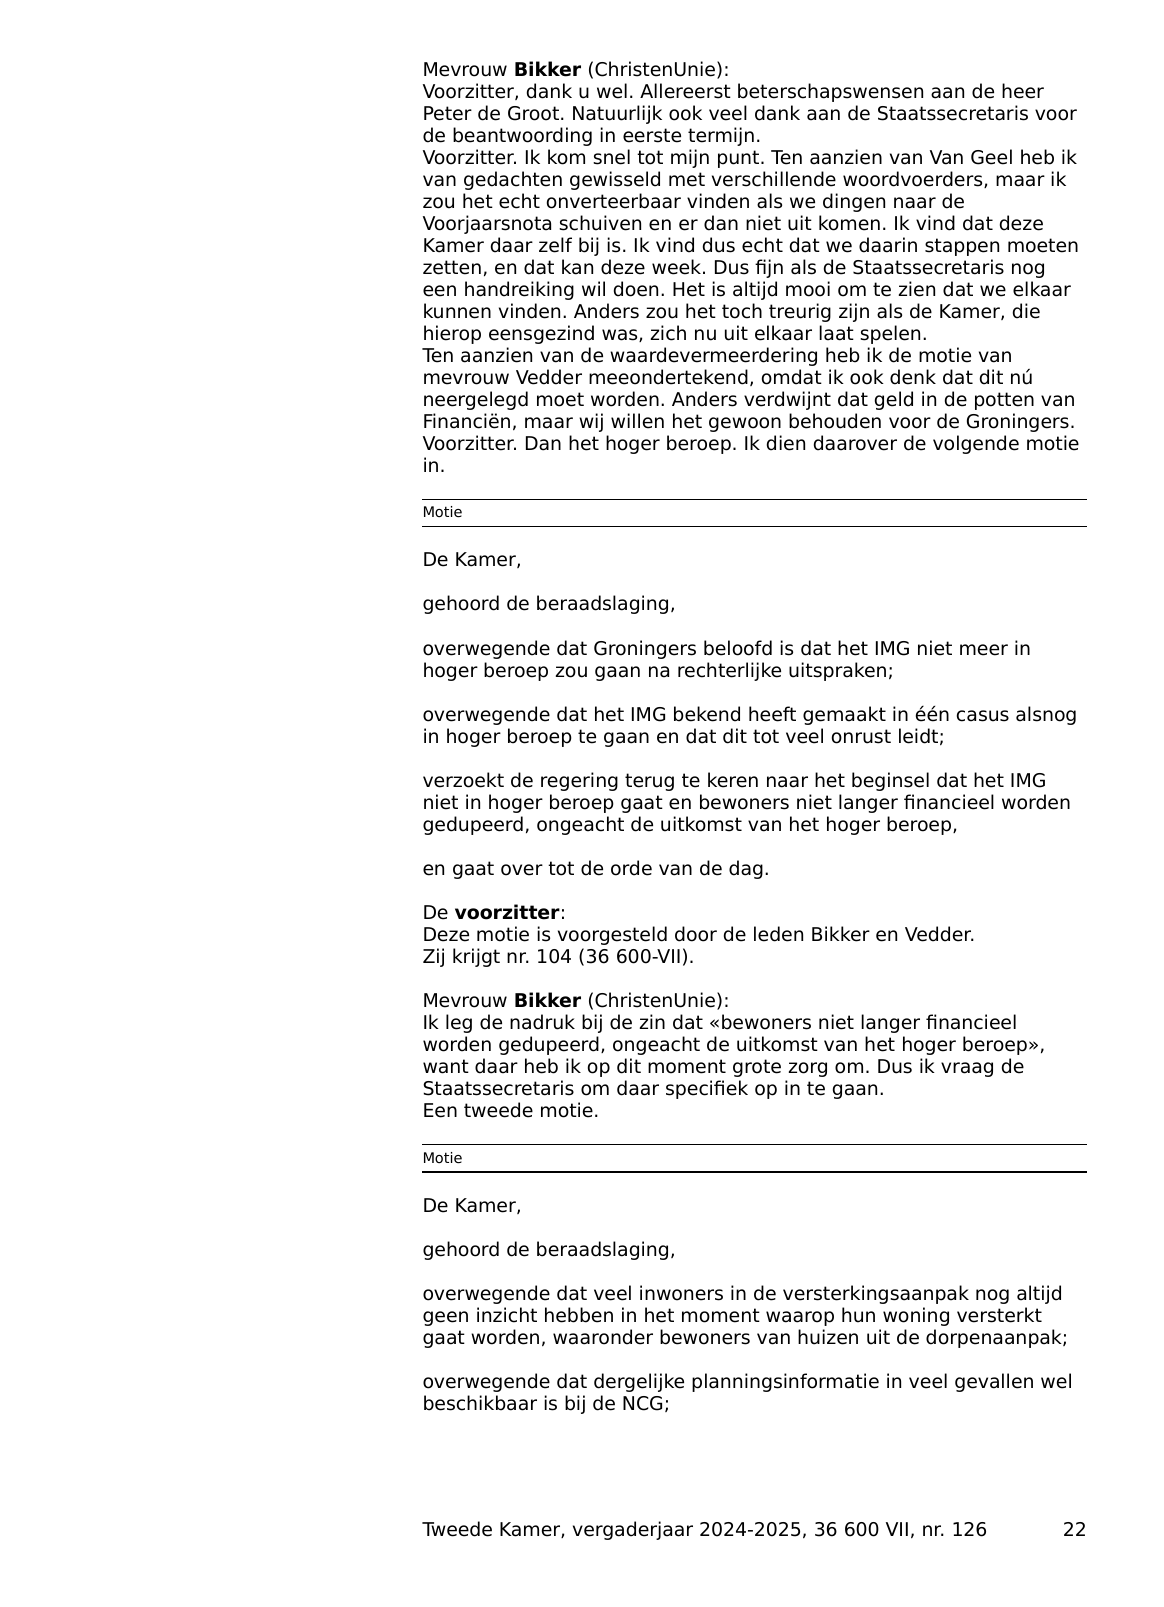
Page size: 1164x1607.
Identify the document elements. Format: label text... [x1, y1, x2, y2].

text Voorzitter. Dan het hoger beroep. Ik dien daarover de volgende motie in. [422, 433, 1087, 477]
text Ten aanzien van de waardevermeerdering heb ik de motie van mevrouw Vedder meeondertekend, omdat ik ook denk dat dit nú neergelegd moet worden. Anders verdwijnt dat geld in de potten van Financiën, maar wij willen het gewoon behouden voor de Groningers. [422, 345, 1087, 433]
text Voorzitter, dank u wel. Allereerst beterschapswensen aan de heer Peter de Groot. Natuurlijk ook veel dank aan de Staatssecretaris voor de beantwoording in eerste termijn. [422, 81, 1087, 147]
table_header Motie [422, 1145, 1087, 1171]
table_header Motie [422, 500, 1087, 526]
text Ik leg de nadruk bij de zin dat «bewoners niet langer financieel worden gedupeerd, ongeacht de uitkomst van het hoger beroep», want daar heb ik op dit moment grote zorg om. Dus ik vraag de Staatssecretaris om daar specifiek op in te gaan. [422, 1012, 1087, 1100]
text De Kamer, [422, 549, 1087, 571]
text verzoekt de regering terug te keren naar het beginsel dat het IMG niet in hoger beroep gaat en bewoners niet langer financieel worden gedupeerd, ongeacht de uitkomst van het hoger beroep, [422, 770, 1087, 836]
text overwegende dat het IMG bekend heeft gemaakt in één casus alsnog in hoger beroep te gaan en dat dit tot veel onrust leidt; [422, 704, 1087, 748]
text gehoord de beraadslaging, [422, 1239, 1087, 1261]
text Mevrouw Bikker (ChristenUnie): [422, 59, 1087, 81]
text De Kamer, [422, 1194, 1087, 1217]
text Mevrouw Bikker (ChristenUnie): [422, 990, 1087, 1012]
text De voorzitter: [422, 902, 1087, 924]
text Een tweede motie. [422, 1100, 1087, 1122]
text en gaat over tot de orde van de dag. [422, 858, 1087, 880]
text overwegende dat Groningers beloofd is dat het IMG niet meer in hoger beroep zou gaan na rechterlijke uitspraken; [422, 637, 1087, 681]
text Voorzitter. Ik kom snel tot mijn punt. Ten aanzien van Van Geel heb ik van gedachten gewisseld met verschillende woordvoerders, maar ik zou het echt onverteerbaar vinden als we dingen naar de Voorjaarsnota schuiven en er dan niet uit komen. Ik vind dat deze Kamer daar zelf bij is. Ik vind dus echt dat we daarin stappen moeten zetten, en dat kan deze week. Dus fijn als de Staatssecretaris nog een handreiking wil doen. Het is altijd mooi om te zien dat we elkaar kunnen vinden. Anders zou het toch treurig zijn als de Kamer, die hierop eensgezind was, zich nu uit elkaar laat spelen. [422, 147, 1087, 345]
text overwegende dat dergelijke planningsinformatie in veel gevallen wel beschikbaar is bij de NCG; [422, 1371, 1087, 1415]
text Deze motie is voorgesteld door de leden Bikker en Vedder. [422, 924, 1087, 946]
text overwegende dat veel inwoners in de versterkingsaanpak nog altijd geen inzicht hebben in het moment waarop hun woning versterkt gaat worden, waaronder bewoners van huizen uit de dorpenaanpak; [422, 1283, 1087, 1349]
text Zij krijgt nr. 104 (36 600-VII). [422, 946, 1087, 968]
text gehoord de beraadslaging, [422, 593, 1087, 615]
